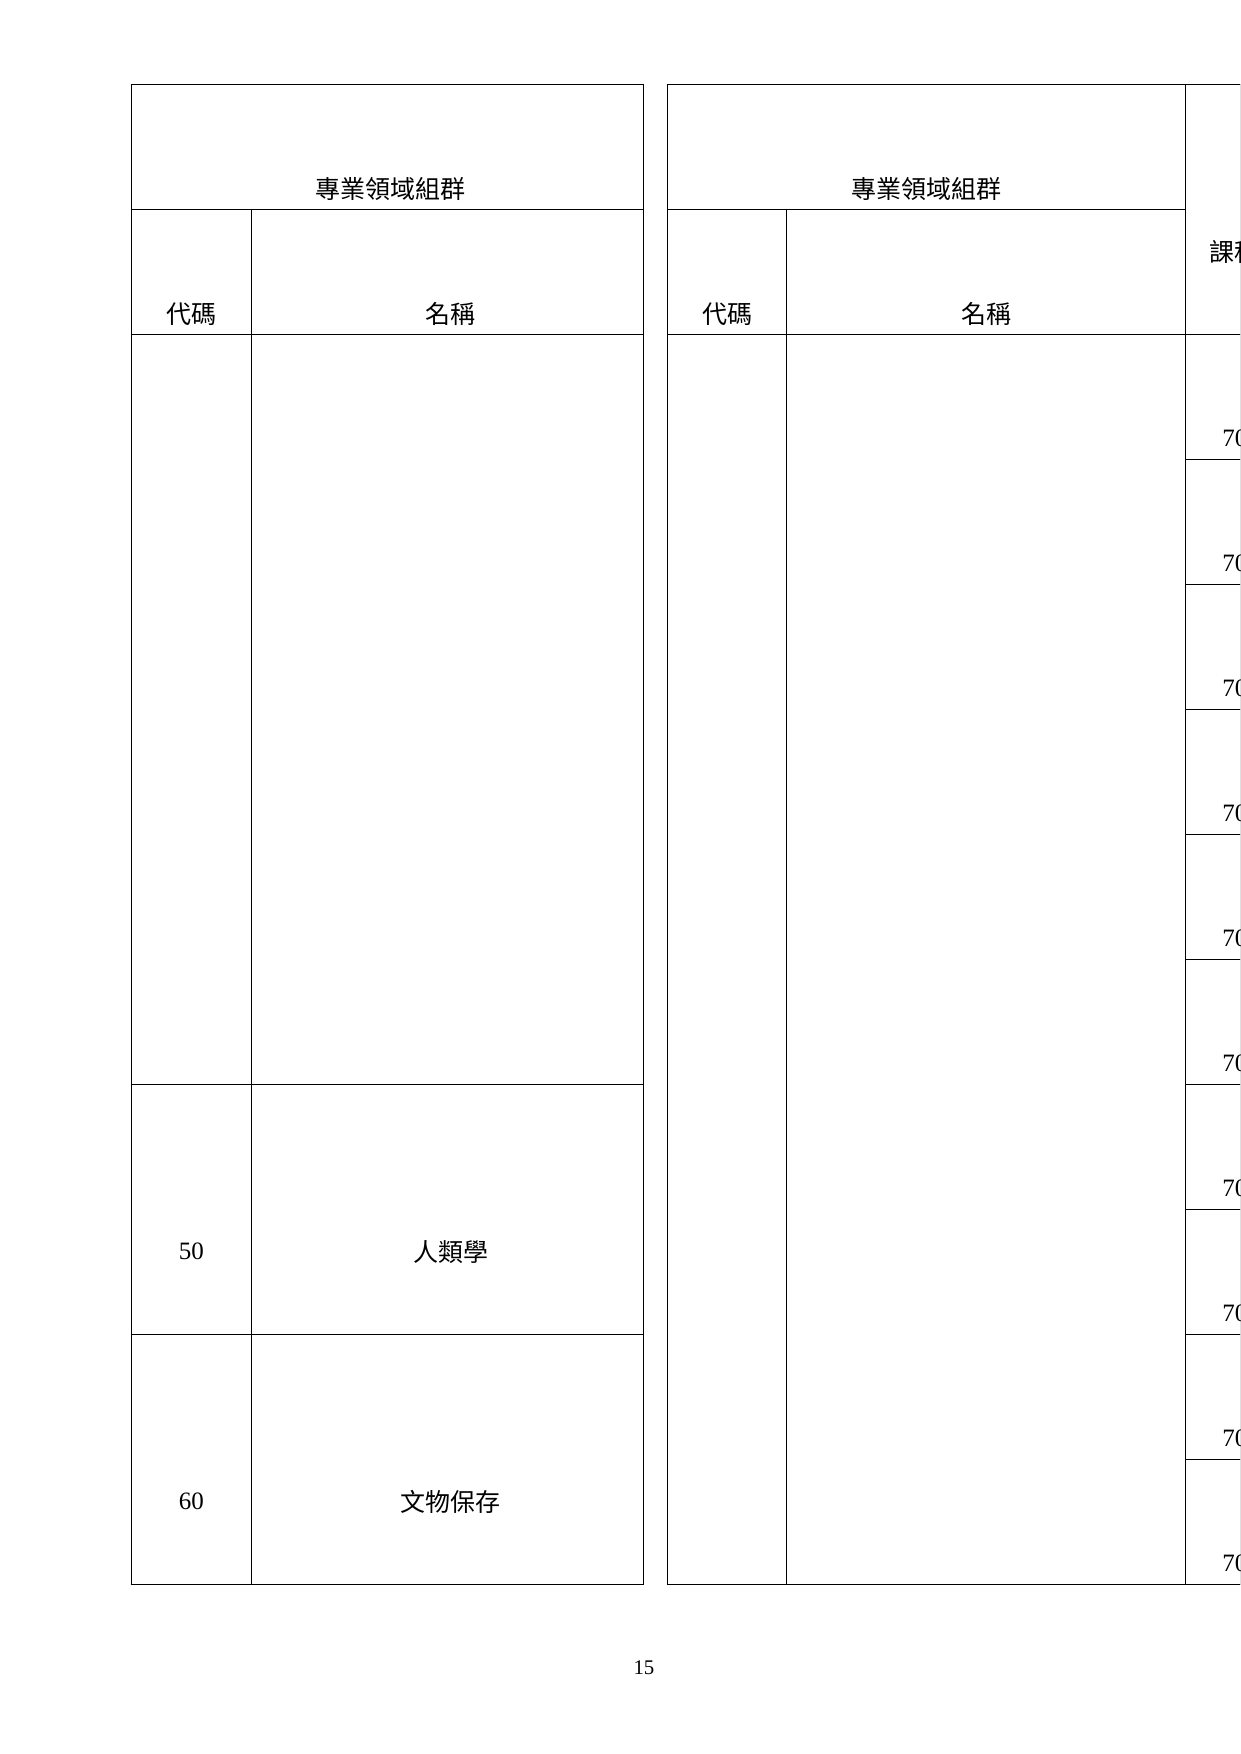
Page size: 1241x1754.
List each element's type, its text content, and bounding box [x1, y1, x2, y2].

table_cell 709600 [1186, 1460, 1240, 1584]
table_cell 709200 [1186, 835, 1240, 959]
table_cell 文物保存 [252, 1335, 643, 1584]
table_cell [132, 335, 251, 1084]
table_cell [668, 335, 786, 1584]
table_cell 709250 [1186, 960, 1240, 1084]
table_cell 名稱 [252, 210, 643, 334]
table_header 專業領域組群 [132, 85, 643, 209]
table_cell 代碼 [132, 210, 251, 334]
table_cell [252, 335, 643, 1084]
table_header 專業領域組群 [668, 85, 1185, 209]
table_cell 709500 [1186, 1335, 1240, 1459]
table_cell 708950 [1186, 460, 1240, 584]
table_cell 人類學 [252, 1085, 643, 1334]
table_cell 708900 [1186, 335, 1240, 459]
table_cell 60 [132, 1335, 251, 1584]
table_cell 名稱 [787, 210, 1185, 334]
table_cell 709000 [1186, 585, 1240, 709]
table_cell 709300 [1186, 1085, 1240, 1209]
table_cell [787, 335, 1185, 1584]
table_header 課程編號 [1186, 85, 1240, 334]
table_cell 709100 [1186, 710, 1240, 834]
table_cell 709400 [1186, 1210, 1240, 1334]
table_cell 50 [132, 1085, 251, 1334]
table_cell 代碼 [668, 210, 786, 334]
